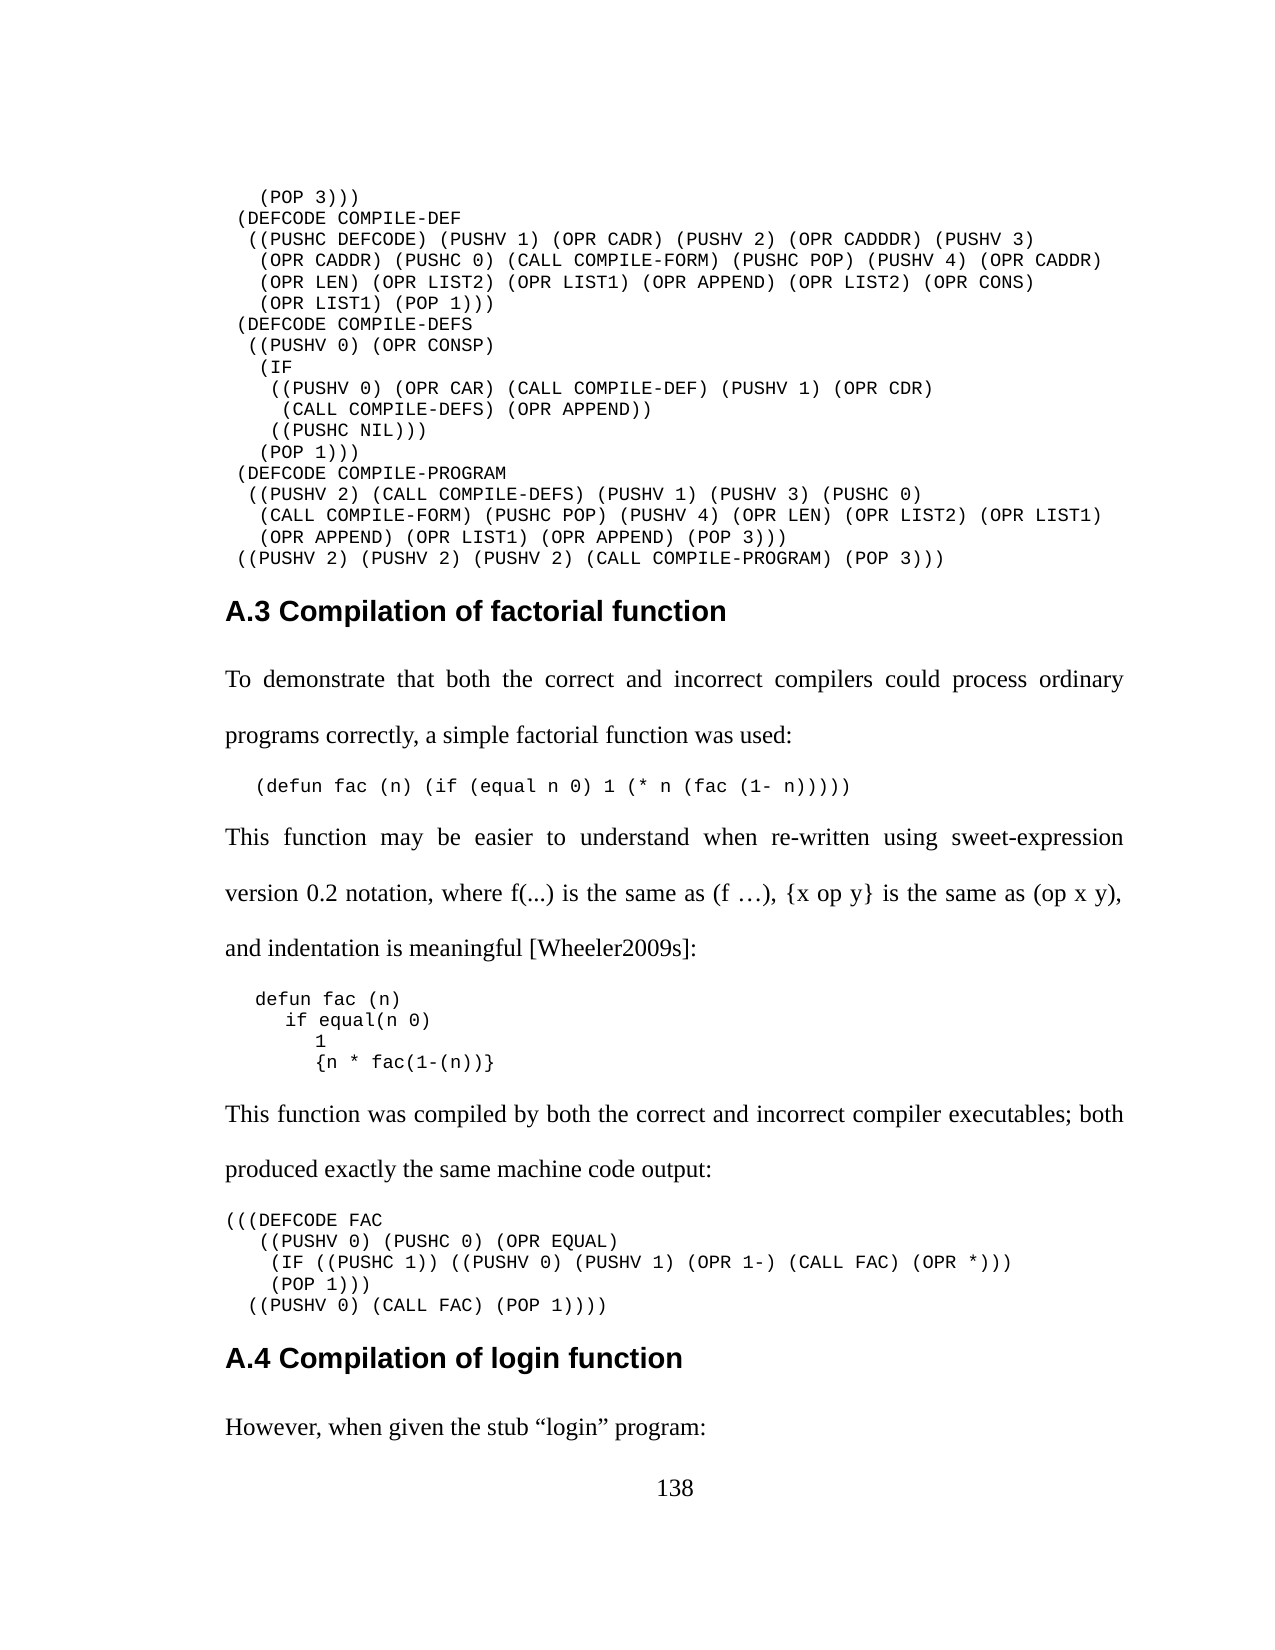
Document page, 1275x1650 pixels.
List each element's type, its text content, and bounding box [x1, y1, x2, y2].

text This function may be easier to understand when re-written using sweet-expression version 0.2 notation, where f(...) is the same as (f …), {x op y} is the same as (op x y), and indentation is meaningful [Wheeler2009s]: [225, 823, 1125, 962]
text ((PUSHV 0) (OPR CONSP) [225, 336, 1125, 357]
text This function was compiled by both the correct and incorrect compiler executables; both produced exactly the same machine code output: [225, 1100, 1125, 1183]
text (defun fac (n) (if (equal n 0) 1 (* n (fac (1- n))))) [225, 776, 1125, 798]
text (DEFCODE COMPILE-PROGRAM [225, 464, 1125, 485]
text (OPR CADDR) (PUSHC 0) (CALL COMPILE-FORM) (PUSHC POP) (PUSHV 4) (OPR CADDR) [225, 251, 1125, 272]
text (DEFCODE COMPILE-DEFS [225, 315, 1125, 336]
text 1 [225, 1032, 1125, 1053]
text ((PUSHC NIL))) [225, 421, 1125, 442]
text (DEFCODE COMPILE-DEF [225, 209, 1125, 230]
text (((DEFCODE FAC [225, 1211, 1125, 1232]
text ((PUSHV 0) (CALL FAC) (POP 1)))) [225, 1296, 1125, 1317]
text (IF ((PUSHC 1)) ((PUSHV 0) (PUSHV 1) (OPR 1-) (CALL FAC) (OPR *))) [225, 1253, 1125, 1274]
text ((PUSHV 0) (OPR CAR) (CALL COMPILE-DEF) (PUSHV 1) (OPR CDR) [225, 379, 1125, 400]
text However, when given the stub “login” program: [225, 1413, 1125, 1440]
text (POP 1))) [225, 442, 1125, 464]
text if equal(n 0) [225, 1011, 1125, 1032]
text (POP 3))) [225, 187, 1125, 209]
text (OPR LEN) (OPR LIST2) (OPR LIST1) (OPR APPEND) (OPR LIST2) (OPR CONS) [225, 272, 1125, 294]
text (POP 1))) [225, 1274, 1125, 1296]
text ((PUSHV 2) (PUSHV 2) (PUSHV 2) (CALL COMPILE-PROGRAM) (POP 3))) [225, 549, 1125, 570]
subtitle Compilation of factorial function [225, 595, 1125, 628]
text ((PUSHC DEFCODE) (PUSHV 1) (OPR CADR) (PUSHV 2) (OPR CADDDR) (PUSHV 3) [225, 230, 1125, 251]
text ((PUSHV 0) (PUSHC 0) (OPR EQUAL) [225, 1232, 1125, 1253]
text defun fac (n) [225, 989, 1125, 1011]
text {n * fac(1-(n))} [225, 1053, 1125, 1074]
text To demonstrate that both the correct and incorrect compilers could process ordinary programs correctly, a simple factorial function was used: [225, 666, 1125, 749]
subtitle Compilation of login function [225, 1342, 1125, 1375]
text ((PUSHV 2) (CALL COMPILE-DEFS) (PUSHV 1) (PUSHV 3) (PUSHC 0) [225, 485, 1125, 506]
text (CALL COMPILE-FORM) (PUSHC POP) (PUSHV 4) (OPR LEN) (OPR LIST2) (OPR LIST1) [225, 506, 1125, 527]
text (OPR LIST1) (POP 1))) [225, 294, 1125, 315]
text (OPR APPEND) (OPR LIST1) (OPR APPEND) (POP 3))) [225, 527, 1125, 549]
text (IF [225, 357, 1125, 379]
text (CALL COMPILE-DEFS) (OPR APPEND)) [225, 400, 1125, 421]
